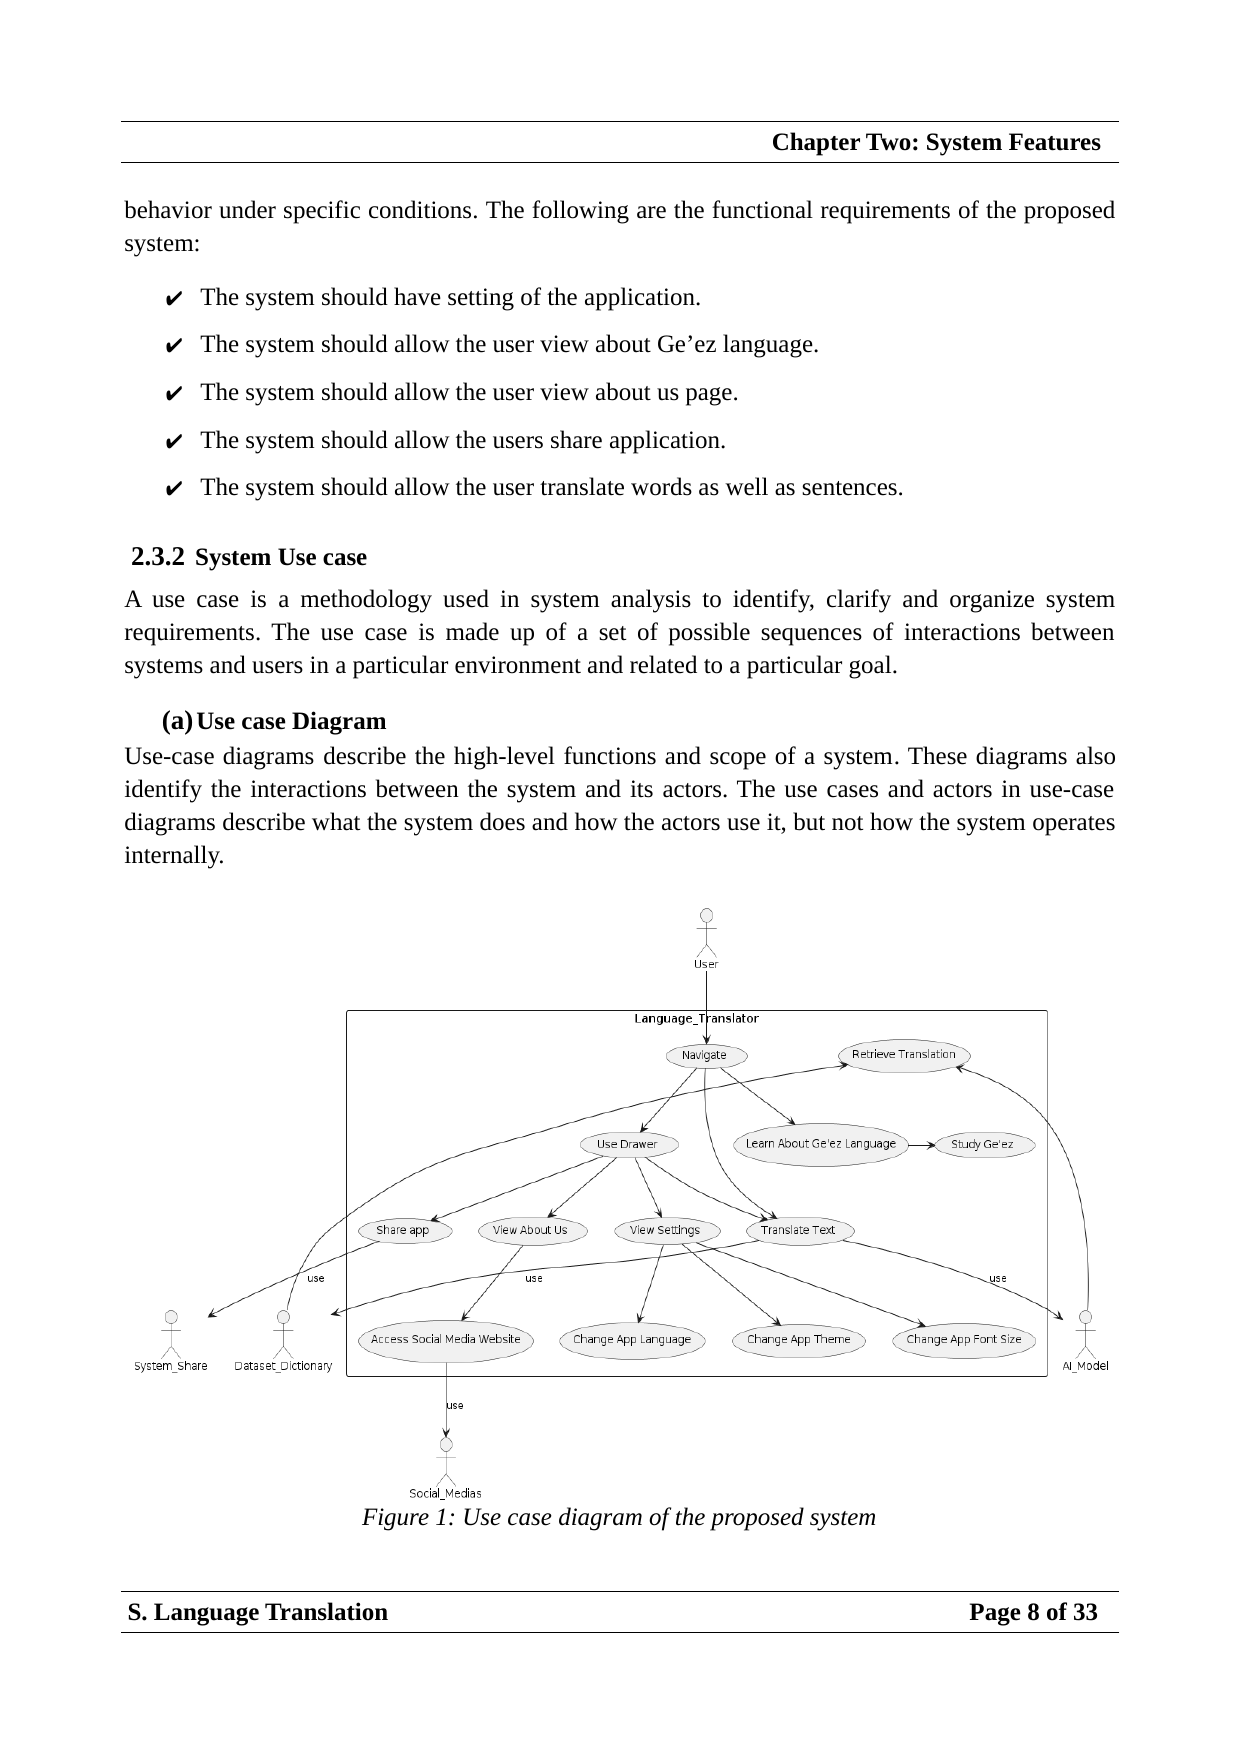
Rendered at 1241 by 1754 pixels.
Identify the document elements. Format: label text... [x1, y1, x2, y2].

list The system should allow the user view about Ge’ez language. [163, 326, 1119, 358]
subtitle System Use case [121, 537, 1119, 572]
text Figure 1: Use case diagram of the proposed system [124, 1503, 1116, 1534]
subtitle Use case Diagram [159, 701, 1119, 738]
list The system should have setting of the application. [163, 279, 1119, 311]
text A use case is a methodology used in system analysis to identify, clarify and organize system requirements. The use case is made up of a set of possible sequences of interactions between systems and users in a particular environment and related to a particular goal. [121, 581, 1119, 682]
list The system should allow the user view about us page. [163, 374, 1119, 406]
list The system should allow the users share application. [163, 422, 1119, 453]
text behavior under specific conditions. The following are the functional requirements of the proposed system: [121, 192, 1119, 260]
picture [129, 903, 1112, 1503]
text Use-case diagrams describe the high-level functions and scope of a system. These diagrams also identify the interactions between the system and its actors. The use cases and actors in use-case diagrams describe what the system does and how the actors use it, but not how the system operates internally. [121, 738, 1119, 869]
list The system should allow the user translate words as well as sentences. [163, 469, 1119, 504]
